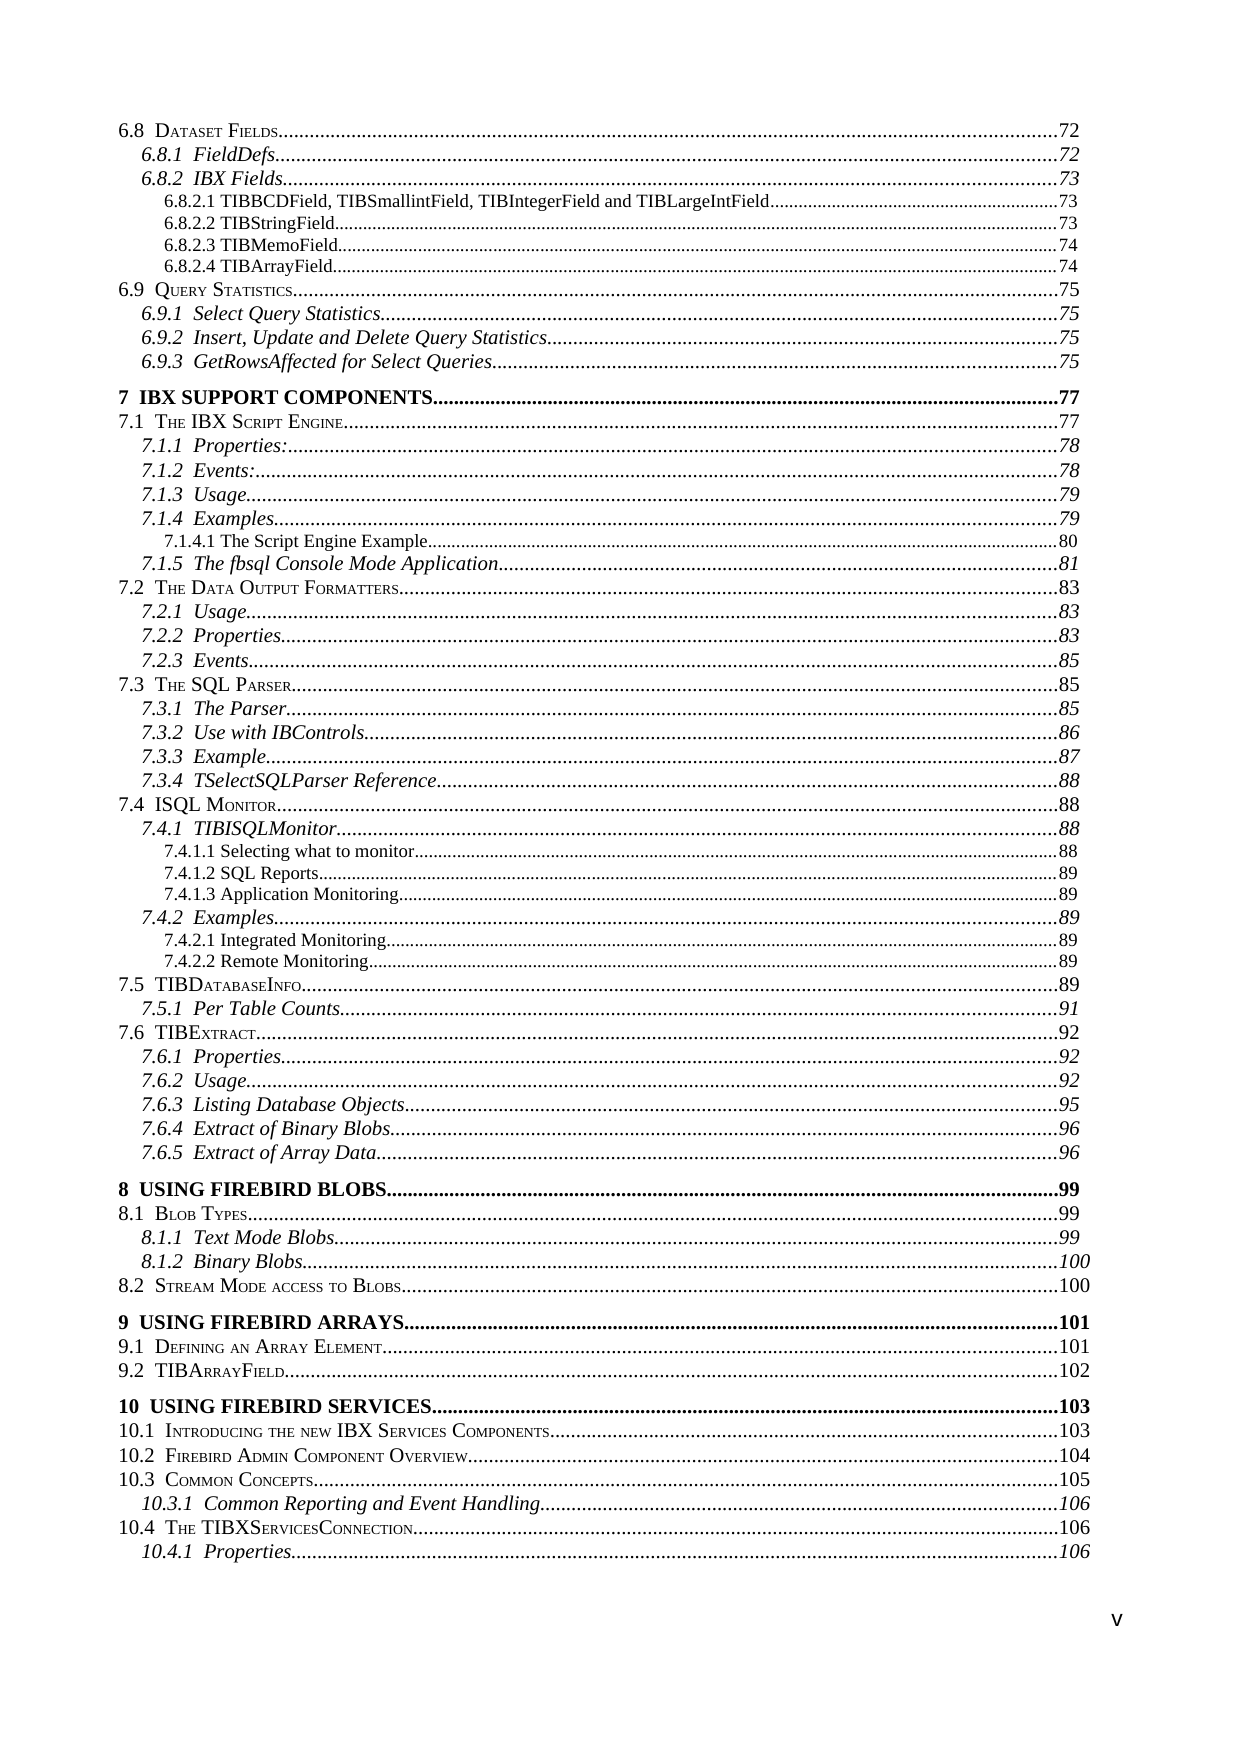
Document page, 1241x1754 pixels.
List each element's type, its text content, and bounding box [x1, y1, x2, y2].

text 8.2 Stream Mode access to Blobs 100 [118, 1273, 1122, 1297]
text 9 Using Firebird Arrays 101 [118, 1310, 1122, 1334]
text 6.9.2 Insert, Update and Delete Query Statistics 75 [141, 325, 1122, 349]
text 7.2.2 Properties 83 [141, 623, 1122, 647]
text 9.2 TIBArrayField 102 [118, 1358, 1122, 1382]
text 7.3.1 The Parser 85 [141, 696, 1122, 720]
text 6.8.2.2 TIBStringField 73 [164, 212, 1122, 233]
text 8.1 Blob Types 99 [118, 1201, 1122, 1225]
text 7.4.2.1 Integrated Monitoring 89 [164, 929, 1122, 950]
text 10.4.1 Properties 106 [141, 1539, 1122, 1563]
text 6.8.2.4 TIBArrayField 74 [164, 255, 1122, 277]
text 8.1.2 Binary Blobs 100 [141, 1249, 1122, 1273]
text 7.5 TIBDatabaseInfo 89 [118, 972, 1122, 996]
text 7.2.1 Usage 83 [141, 599, 1122, 623]
text 7.3.2 Use with IBControls 86 [141, 720, 1122, 744]
text 6.8 Dataset Fields 72 [118, 118, 1122, 142]
text 7.2 The Data Output Formatters 83 [118, 575, 1122, 599]
text 6.8.2 IBX Fields 73 [141, 166, 1122, 190]
text 10.3 Common Concepts 105 [118, 1467, 1122, 1491]
text 7.1.2 Events: 78 [141, 457, 1122, 482]
text 7.3.4 TSelectSQLParser Reference 88 [141, 768, 1122, 792]
text 7.1.4 Examples 79 [141, 506, 1122, 530]
text 7.3.3 Example 87 [141, 744, 1122, 768]
text 7.6.1 Properties 92 [141, 1044, 1122, 1068]
text 7.4.2.2 Remote Monitoring 89 [164, 950, 1122, 972]
text 7.4.1 TIBISQLMonitor 88 [141, 816, 1122, 840]
text 6.8.1 FieldDefs 72 [141, 142, 1122, 166]
text 7.4 ISQL Monitor 88 [118, 792, 1122, 816]
text 7 IBX Support Components 77 [118, 385, 1122, 409]
text 7.6.5 Extract of Array Data 96 [141, 1140, 1122, 1164]
text 7.1.1 Properties: 78 [141, 433, 1122, 457]
text 7.3 The SQL Parser 85 [118, 672, 1122, 696]
text 9.1 Defining an Array Element 101 [118, 1334, 1122, 1358]
text 10.3.1 Common Reporting and Event Handling 106 [141, 1491, 1122, 1515]
text 10.1 Introducing the new IBX Services Components 103 [118, 1418, 1122, 1442]
text 8 Using Firebird Blobs 99 [118, 1177, 1122, 1201]
text 10.2 Firebird Admin Component Overview 104 [118, 1442, 1122, 1467]
text 10.4 The TIBXServicesConnection 106 [118, 1515, 1122, 1539]
text 7.4.2 Examples 89 [141, 905, 1122, 929]
text 7.4.1.3 Application Monitoring 89 [164, 883, 1122, 905]
text 6.8.2.3 TIBMemoField 74 [164, 233, 1122, 255]
text 7.1 The IBX Script Engine 77 [118, 409, 1122, 433]
text 7.4.1.1 Selecting what to monitor 88 [164, 840, 1122, 862]
text 7.1.3 Usage 79 [141, 482, 1122, 506]
text 6.8.2.1 TIBBCDField, TIBSmallintField, TIBIntegerField and TIBLargeIntField 73 [164, 190, 1122, 212]
text 7.2.3 Events 85 [141, 647, 1122, 672]
text 7.5.1 Per Table Counts 91 [141, 996, 1122, 1020]
text 7.6.4 Extract of Binary Blobs 96 [141, 1116, 1122, 1140]
text 6.9.3 GetRowsAffected for Select Queries 75 [141, 349, 1122, 373]
text 10 Using Firebird Services 103 [118, 1394, 1122, 1418]
text 7.1.5 The fbsql Console Mode Application 81 [141, 551, 1122, 575]
text 6.9 Query Statistics 75 [118, 277, 1122, 301]
text 7.6.3 Listing Database Objects 95 [141, 1092, 1122, 1116]
text 6.9.1 Select Query Statistics 75 [141, 301, 1122, 325]
text 7.6.2 Usage 92 [141, 1068, 1122, 1092]
text 7.1.4.1 The Script Engine Example 80 [164, 530, 1122, 551]
text 7.4.1.2 SQL Reports 89 [164, 862, 1122, 883]
text 7.6 TIBExtract 92 [118, 1020, 1122, 1044]
text 8.1.1 Text Mode Blobs 99 [141, 1225, 1122, 1249]
